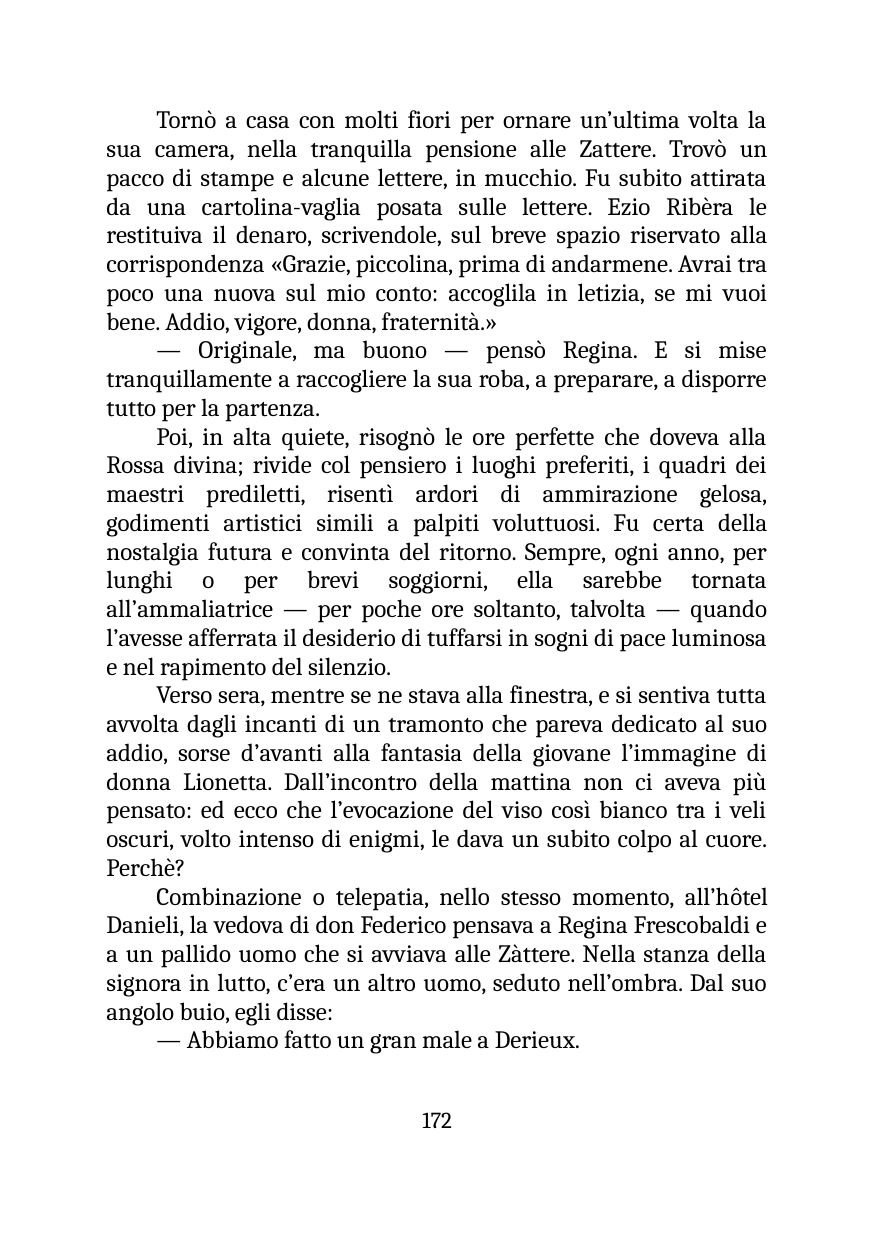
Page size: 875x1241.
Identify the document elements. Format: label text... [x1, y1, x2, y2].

text Combinazione o telepatia, nello stesso momento, all’hôtel Danieli, la vedova di don Federico pensava a Regina Frescobaldi e a un pallido uomo che si avviava alle Zàttere. Nella stanza della signora in lutto, c’era un altro uomo, seduto nell’ombra. Dal suo angolo buio, egli disse: [106, 882, 768, 1026]
text — Abbiamo fatto un gran male a Derieux. [106, 1026, 768, 1055]
text Verso sera, mentre se ne stava alla finestra, e si sentiva tutta avvolta dagli incanti di un tramonto che pareva dedicato al suo addio, sorse d’avanti alla fantasia della giovane l’immagine di donna Lionetta. Dall’incontro della mattina non ci aveva più pensato: ed ecco che l’evocazione del viso così bianco tra i veli oscuri, volto intenso di enigmi, le dava un subito colpo al cuore. Perchè? [106, 681, 768, 882]
text Poi, in alta quiete, risognò le ore perfette che doveva alla Rossa divina; rivide col pensiero i luoghi preferiti, i quadri dei maestri prediletti, risentì ardori di ammirazione gelosa, godimenti artistici simili a palpiti voluttuosi. Fu certa della nostalgia futura e convinta del ritorno. Sempre, ogni anno, per lunghi o per brevi soggiorni, ella sarebbe tornata all’ammaliatrice — per poche ore soltanto, talvolta — quando l’avesse afferrata il desiderio di tuffarsi in sogni di pace luminosa e nel rapimento del silenzio. [106, 422, 768, 681]
text — Originale, ma buono — pensò Regina. E si mise tranquillamente a raccogliere la sua roba, a preparare, a disporre tutto per la partenza. [106, 336, 768, 422]
text Tornò a casa con molti fiori per ornare un’ultima volta la sua camera, nella tranquilla pensione alle Zattere. Trovò un pacco di stampe e alcune lettere, in mucchio. Fu subito attirata da una cartolina-vaglia posata sulle lettere. Ezio Ribèra le restituiva il denaro, scrivendole, sul breve spazio riservato alla corrispondenza «Grazie, piccolina, prima di andarmene. Avrai tra poco una nuova sul mio conto: accoglila in letizia, se mi vuoi bene. Addio, vigore, donna, fraternità.» [106, 106, 768, 336]
